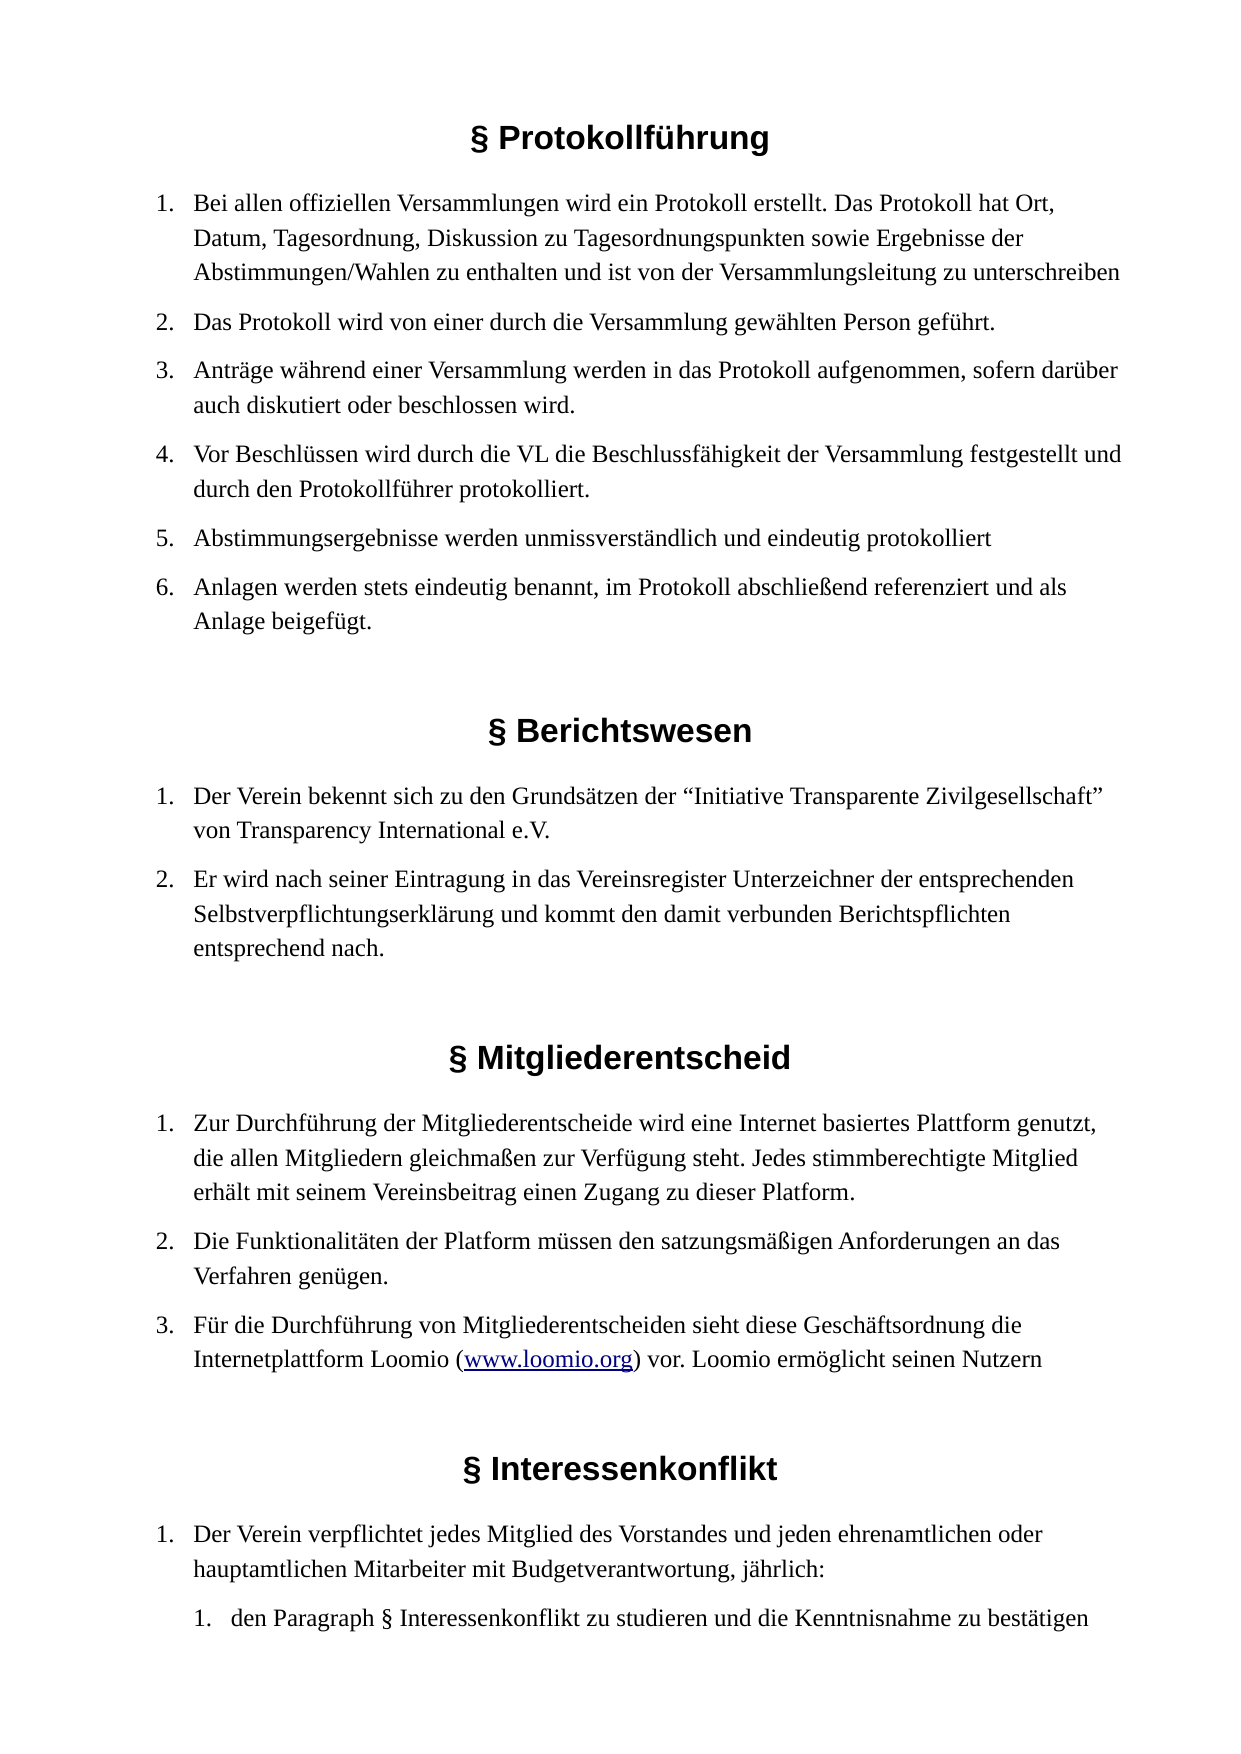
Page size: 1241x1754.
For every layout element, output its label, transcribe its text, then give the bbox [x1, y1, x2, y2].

list Zur Durchführung der Mitgliederentscheide wird eine Internet basiertes Plattform genutzt, die allen Mitgliedern gleichmaßen zur Verfügung steht. Jedes stimmberechtigte Mitglied erhält mit seinem Vereinsbeitrag einen Zugang zu dieser Platform. [156, 1108, 1122, 1206]
subtitle § Berichtswesen [118, 711, 1122, 749]
list Vor Beschlüssen wird durch die VL die Beschlussfähigkeit der Versammlung festgestellt und durch den Protokollführer protokolliert. [156, 439, 1122, 502]
list Für die Durchführung von Mitgliederentscheiden sieht diese Geschäftsordnung die Internetplattform Loomio (www.loomio.org) vor. Loomio ermöglicht seinen Nutzern [156, 1310, 1122, 1373]
subtitle § Mitgliederentscheid [118, 1038, 1122, 1077]
list Anlagen werden stets eindeutig benannt, im Protokoll abschließend referenziert und als Anlage beigefügt. [156, 572, 1122, 635]
list Der Verein verpflichtet jedes Mitglied des Vorstandes und jeden ehrenamtlichen oder hauptamtlichen Mitarbeiter mit Budgetverantwortung, jährlich: [156, 1519, 1122, 1582]
list Bei allen offiziellen Versammlungen wird ein Protokoll erstellt. Das Protokoll hat Ort, Datum, Tagesordnung, Diskussion zu Tagesordnungspunkten sowie Ergebnisse der Abstimmungen/Wahlen zu enthalten und ist von der Versammlungsleitung zu unterschreiben [156, 188, 1122, 286]
list Abstimmungsergebnisse werden unmissverständlich und eindeutig protokolliert [156, 523, 1122, 551]
subtitle § Protokollführung [118, 118, 1122, 157]
list den Paragraph § Interessenkonflikt zu studieren und die Kenntnisnahme zu bestätigen [193, 1603, 1122, 1631]
list Die Funktionalitäten der Platform müssen den satzungsmäßigen Anforderungen an das Verfahren genügen. [156, 1226, 1122, 1289]
list Anträge während einer Versammlung werden in das Protokoll aufgenommen, sofern darüber auch diskutiert oder beschlossen wird. [156, 356, 1122, 419]
list Er wird nach seiner Eintragung in das Vereinsregister Unterzeichner der entsprechenden Selbstverpflichtungserklärung und kommt den damit verbunden Berichtspflichten entsprechend nach. [156, 864, 1122, 962]
list Das Protokoll wird von einer durch die Versammlung gewählten Person geführt. [156, 307, 1122, 335]
list Der Verein bekennt sich zu den Grundsätzen der “Initiative Transparente Zivilgesellschaft” von Transparency International e.V. [156, 781, 1122, 844]
subtitle § Interessenkonflikt [118, 1449, 1122, 1487]
